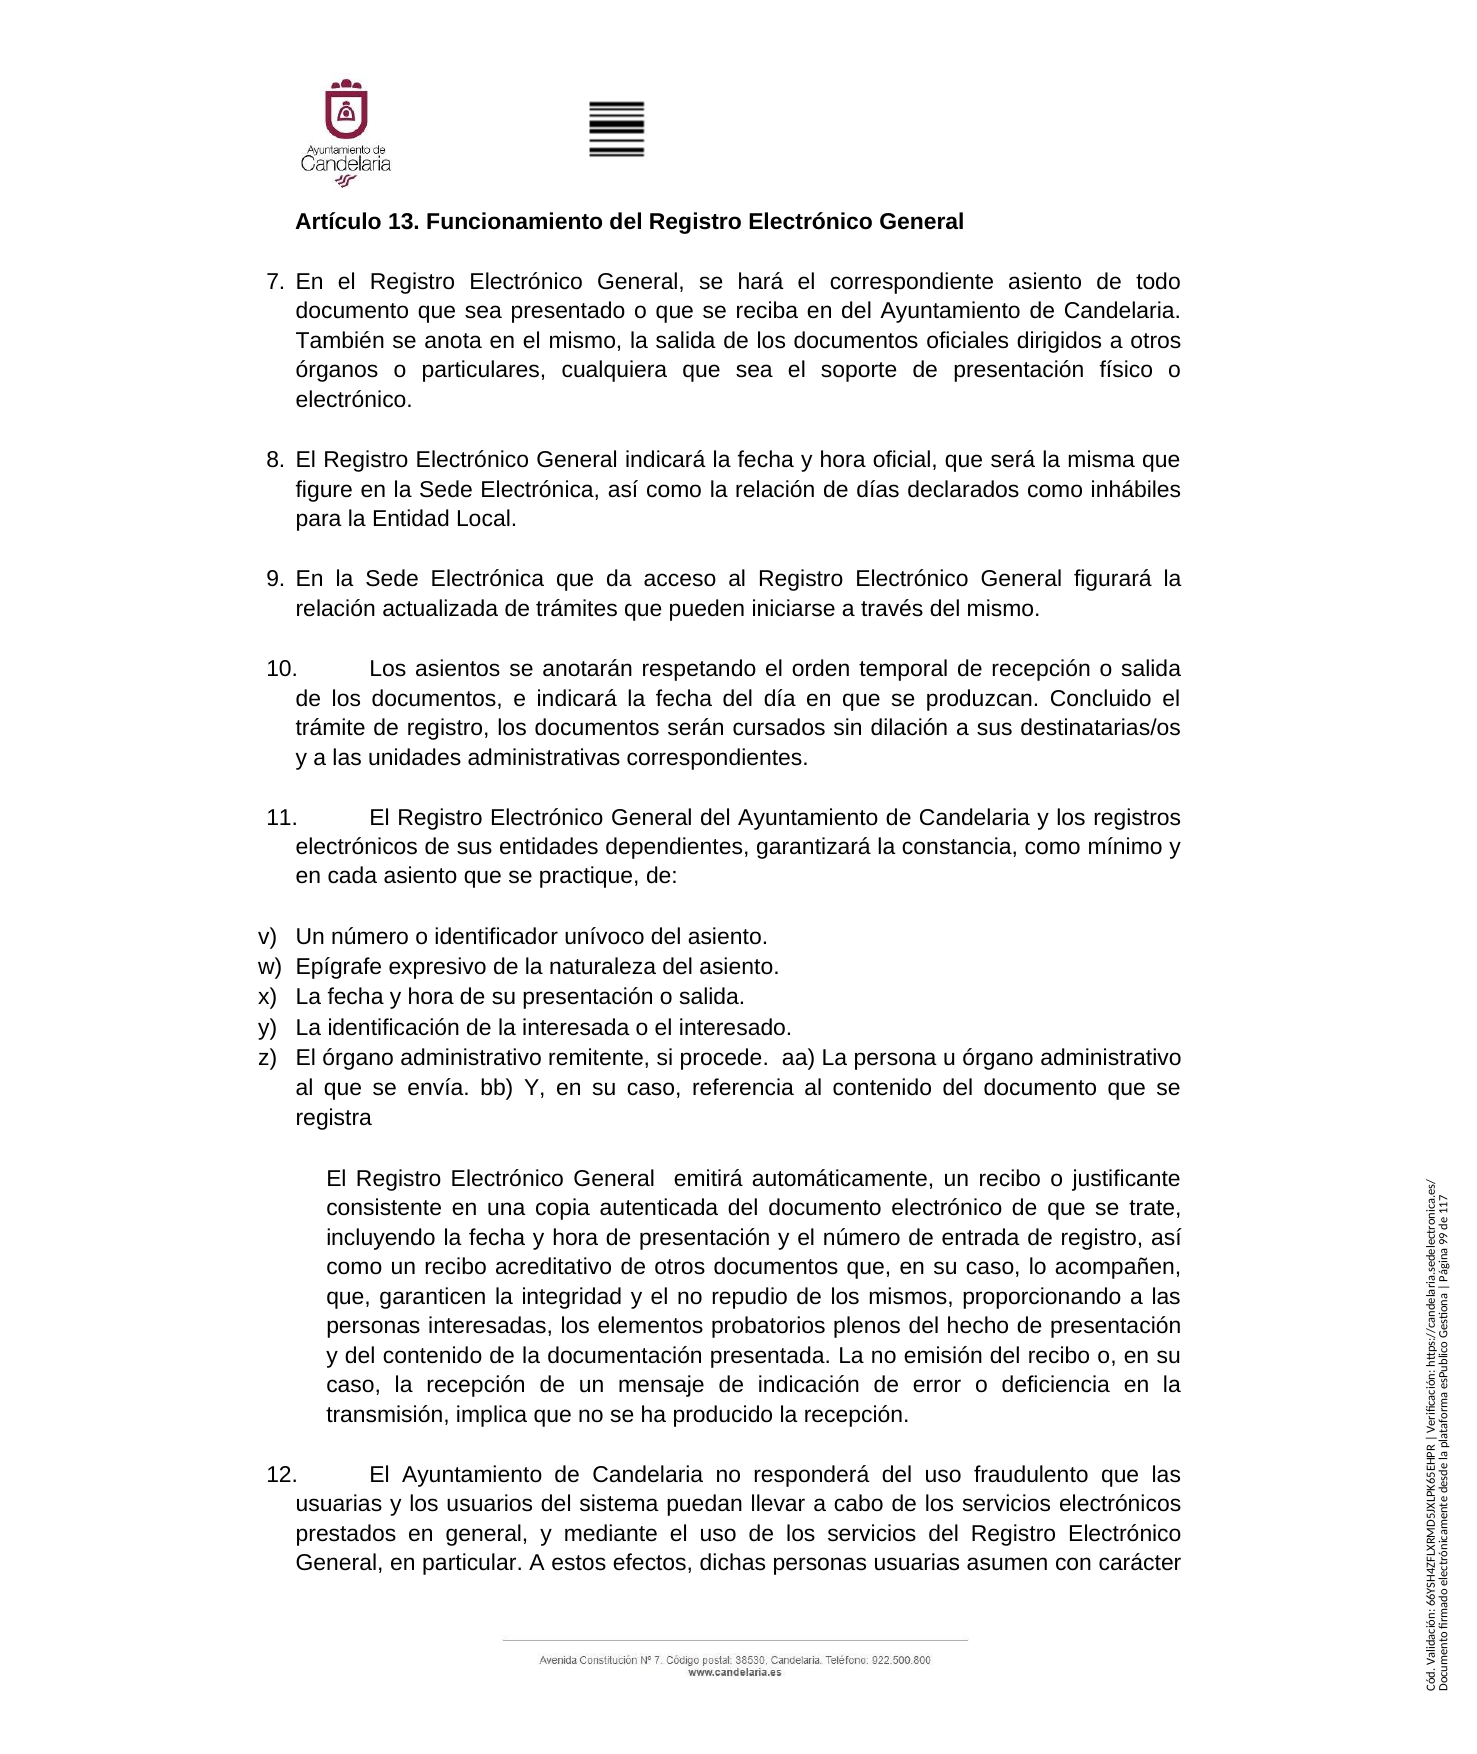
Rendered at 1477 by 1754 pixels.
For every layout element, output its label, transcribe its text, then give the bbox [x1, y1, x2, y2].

list Los asientos se anotarán respetando el orden temporal de recepción o salida de los documentos, e indicará la fecha del día en que se produzcan. Concluido el trámite de registro, los documentos serán cursados sin dilación a sus destinatarias/os y a las unidades administrativas correspondientes. [266, 655, 1182, 770]
list Epígrafe expresivo de la naturaleza del asiento. [258, 953, 1182, 979]
list Un número o identificador unívoco del asiento. [258, 923, 1182, 949]
text El Registro Electrónico General emitirá automáticamente, un recibo o justificante consistente en una copia autenticada del documento electrónico de que se trate, incluyendo la fecha y hora de presentación y el número de entrada de registro, así como un recibo acreditativo de otros documentos que, en su caso, lo acompañen, que, garanticen la integridad y el no repudio de los mismos, proporcionando a las personas interesadas, los elementos probatorios plenos del hecho de presentación y del contenido de la documentación presentada. La no emisión del recibo o, en su caso, la recepción de un mensaje de indicación de error o deficiencia en la transmisión, implica que no se ha producido la recepción. [326, 1165, 1182, 1427]
list La identificación de la interesada o el interesado. [258, 1013, 1182, 1040]
list El órgano administrativo remitente, si procede. aa) La persona u órgano administrativo al que se envía. bb) Y, en su caso, referencia al contenido del documento que se registra [258, 1044, 1182, 1131]
list La fecha y hora de su presentación o salida. [258, 983, 1182, 1009]
list El Registro Electrónico General indicará la fecha y hora oficial, que será la misma que figure en la Sede Electrónica, así como la relación de días declarados como inhábiles para la Entidad Local. [266, 446, 1182, 532]
list En el Registro Electrónico General, se hará el correspondiente asiento de todo documento que sea presentado o que se reciba en del Ayuntamiento de Candelaria. También se anota en el mismo, la salida de los documentos oficiales dirigidos a otros órganos o particulares, cualquiera que sea el soporte de presentación físico o electrónico. [266, 268, 1182, 412]
list El Registro Electrónico General del Ayuntamiento de Candelaria y los registros electrónicos de sus entidades dependientes, garantizará la constancia, como mínimo y en cada asiento que se practique, de: [266, 803, 1182, 889]
list En la Sede Electrónica que da acceso al Registro Electrónico General figurará la relación actualizada de trámites que pueden iniciarse a través del mismo. [266, 565, 1182, 621]
list El Ayuntamiento de Candelaria no responderá del uso fraudulento que las usuarias y los usuarios del sistema puedan llevar a cabo de los servicios electrónicos prestados en general, y mediante el uso de los servicios del Registro Electrónico General, en particular. A estos efectos, dichas personas usuarias asumen con carácter [266, 1461, 1182, 1575]
subtitle Artículo 13. Funcionamiento del Registro Electrónico General [295, 208, 1182, 234]
